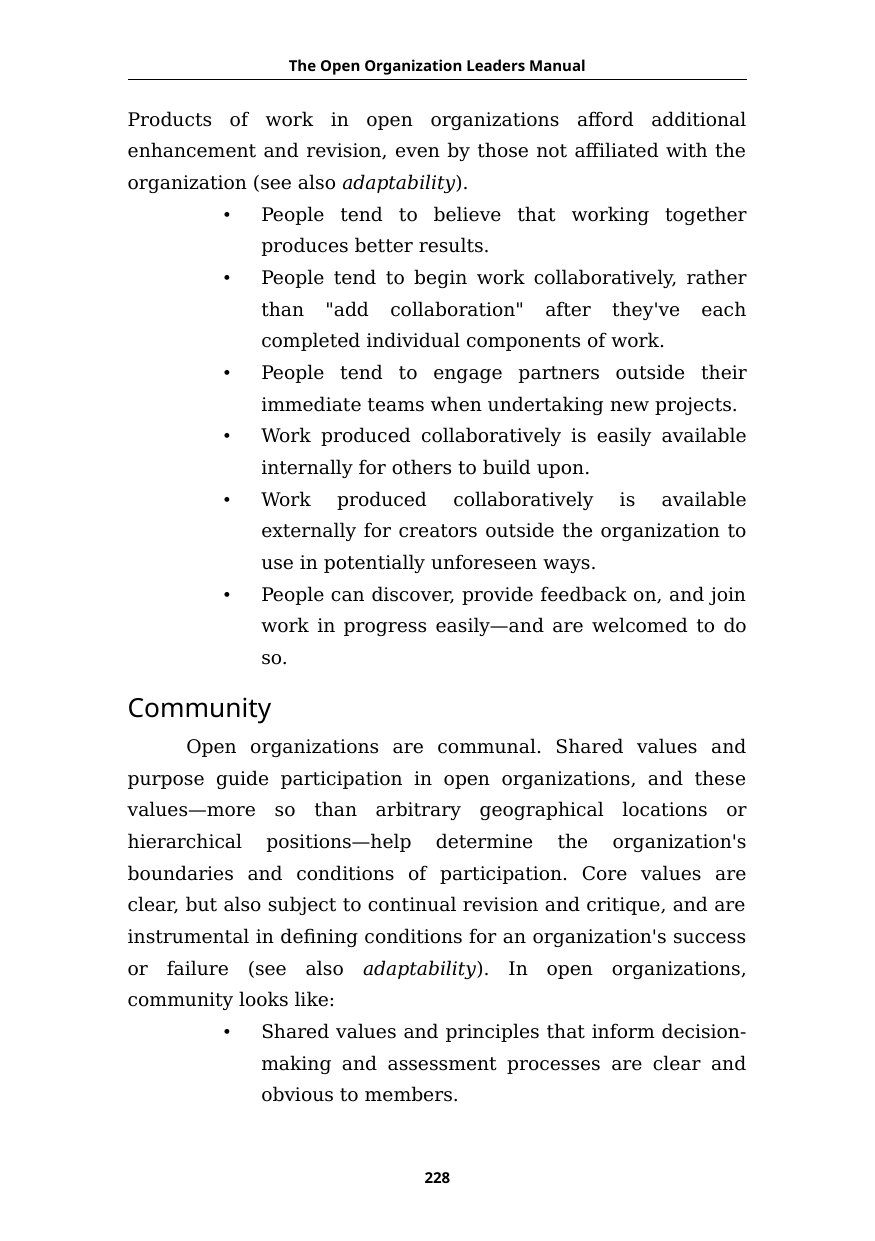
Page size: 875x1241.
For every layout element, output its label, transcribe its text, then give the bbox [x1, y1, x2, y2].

list People can discover, provide feedback on, and join work in progress easily—and are welcomed to do so. [223, 584, 747, 669]
list People tend to engage partners outside their immediate teams when undertaking new projects. [223, 362, 747, 416]
list People tend to begin work collaboratively, rather than "add collaboration" after they've each completed individual components of work. [223, 267, 747, 352]
text Open organizations are communal. Shared values and purpose guide participation in open organizations, and these values—more so than arbitrary geographical locations or hierarchical positions—help determine the organization's boundaries and conditions of participation. Core values are clear, but also subject to continual revision and critique, and are instrumental in defining conditions for an organization's success or failure (see also adaptability). In open organizations, community looks like: [127, 736, 747, 1011]
text Products of work in open organizations afford additional enhancement and revision, even by those not affiliated with the organization (see also adaptability). [127, 109, 747, 194]
list Shared values and principles that inform decision-making and assessment processes are clear and obvious to members. [223, 1021, 747, 1106]
list Work produced collaboratively is easily available internally for others to build upon. [223, 425, 747, 479]
list People tend to believe that working together produces better results. [223, 204, 747, 257]
list Work produced collaboratively is available externally for creators outside the organization to use in potentially unforeseen ways. [223, 489, 747, 574]
subtitle Community [127, 694, 747, 724]
